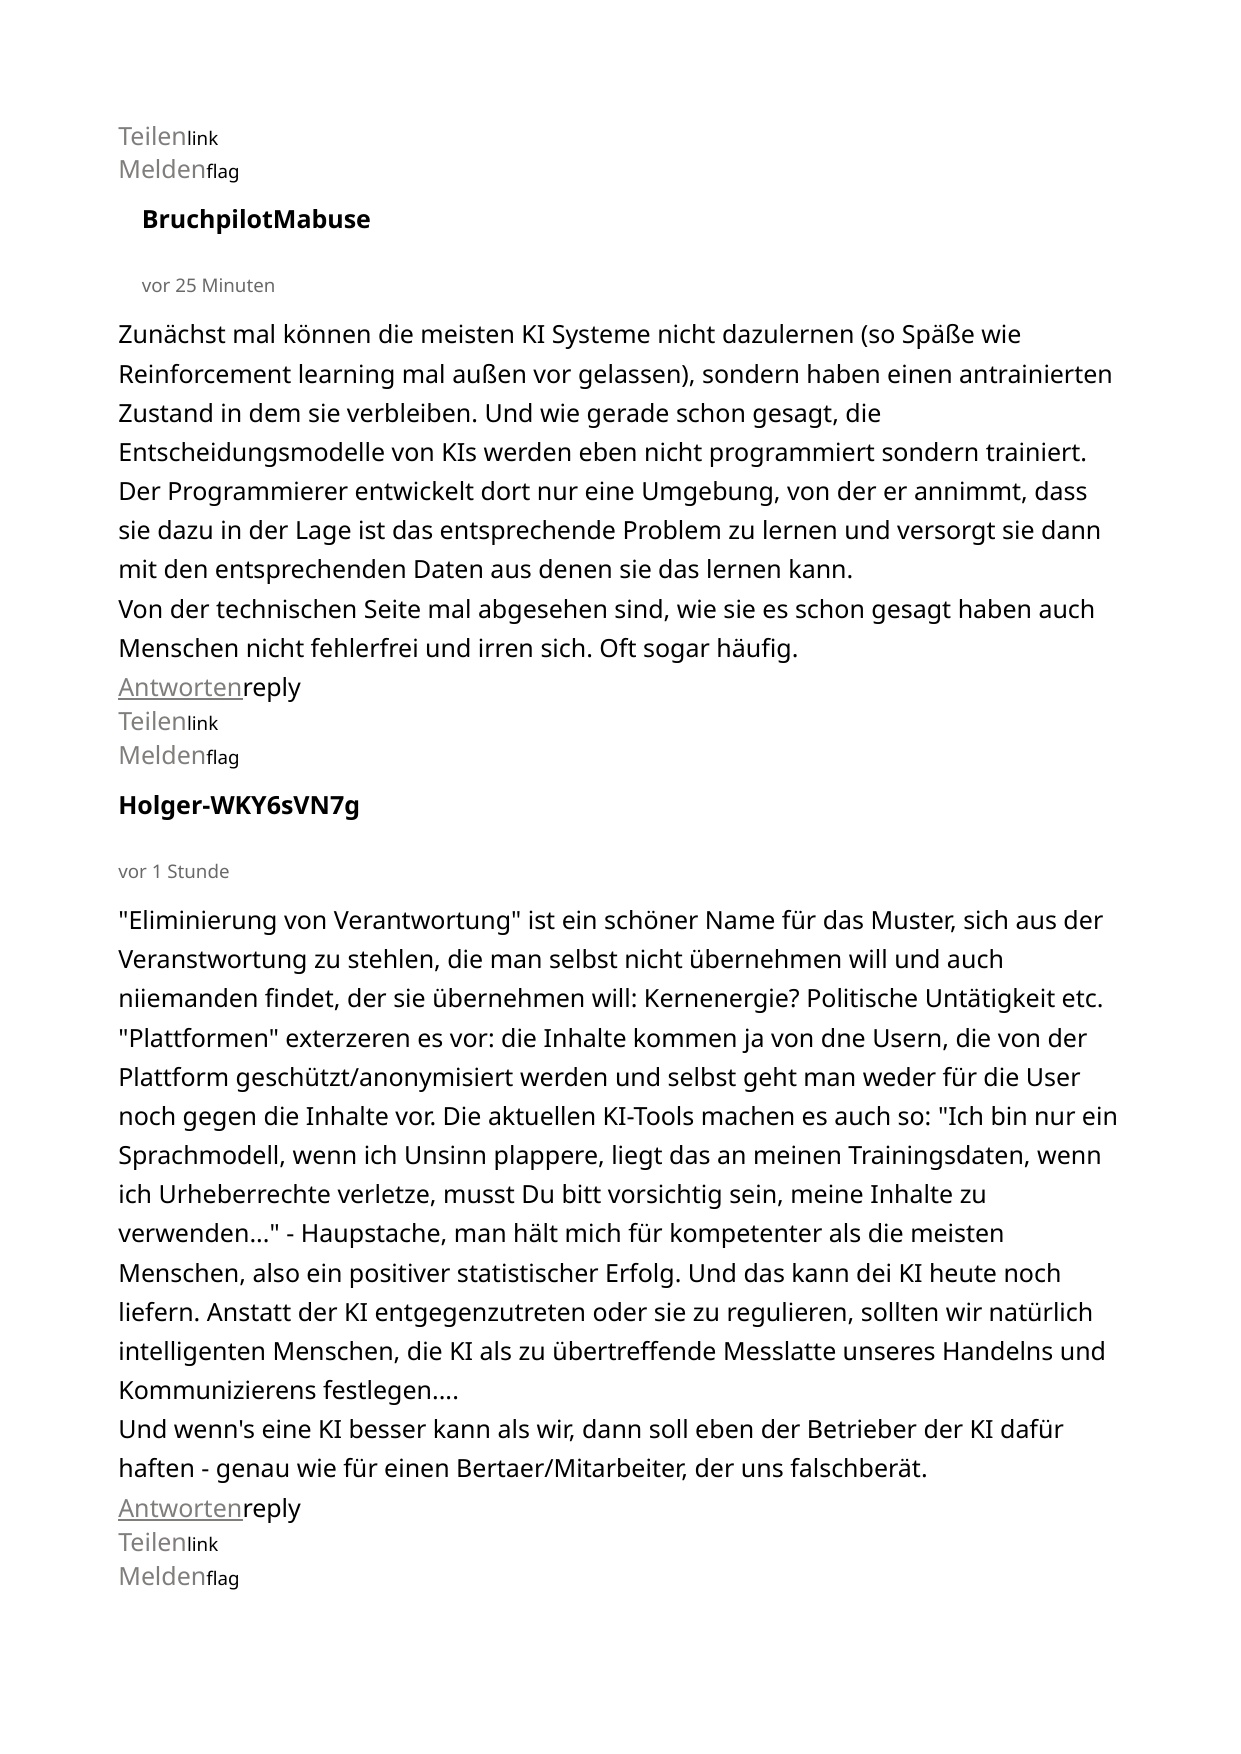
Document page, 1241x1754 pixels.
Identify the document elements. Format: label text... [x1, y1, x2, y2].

text Antwortenreply [118, 670, 1122, 704]
text Teilenlink [118, 118, 1122, 152]
text vor 1 Stunde [118, 858, 1117, 883]
text "Eliminierung von Verantwortung" ist ein schöner Name für das Muster, sich aus der Veranstwortung zu stehlen, die man selbst nicht übernehmen will und auch niiemanden findet, der sie übernehmen will: Kernenergie? Politische Untätigkeit etc. "Plattformen" exterzeren es vor: die Inhalte kommen ja von dne Usern, die von der Plattform geschützt/anonymisiert werden und selbst geht man weder für die User noch gegen die Inhalte vor. Die aktuellen KI-Tools machen es auch so: "Ich bin nur ein Sprachmodell, wenn ich Unsinn plappere, liegt das an meinen Trainingsdaten, wenn ich Urheberrechte verletze, musst Du bitt vorsichtig sein, meine Inhalte zu verwenden..." - Haupstache, man hält mich für kompetenter als die meisten Menschen, also ein positiver statistischer Erfolg. Und das kann dei KI heute noch liefern. Anstatt der KI entgegenzutreten oder sie zu regulieren, sollten wir natürlich intelligenten Menschen, die KI als zu übertreffende Messlatte unseres Handelns und Kommunizierens festlegen.... Und wenn's eine KI besser kann als wir, dann soll eben der Betrieber der KI dafür haften - genau wie für einen Bertaer/Mitarbeiter, der uns falschberät. [118, 903, 1122, 1485]
text Meldenflag [118, 1558, 1122, 1592]
text vor 25 Minuten [142, 272, 1117, 298]
text Zunächst mal können die meisten KI Systeme nicht dazulernen (so Späße wie Reinforcement learning mal außen vor gelassen), sondern haben einen antrainierten Zustand in dem sie verbleiben. Und wie gerade schon gesagt, die Entscheidungsmodelle von KIs werden eben nicht programmiert sondern trainiert. Der Programmierer entwickelt dort nur eine Umgebung, von der er annimmt, dass sie dazu in der Lage ist das entsprechende Problem zu lernen und versorgt sie dann mit den entsprechenden Daten aus denen sie das lernen kann. Von der technischen Seite mal abgesehen sind, wie sie es schon gesagt haben auch Menschen nicht fehlerfrei und irren sich. Oft sogar häufig. [118, 317, 1122, 664]
text Antwortenreply [118, 1490, 1122, 1524]
text Holger-WKY6sVN7g [118, 787, 1114, 822]
text Teilenlink [118, 1524, 1122, 1558]
text Meldenflag [118, 738, 1122, 772]
text BruchpilotMabuse [142, 202, 1114, 236]
text Teilenlink [118, 704, 1122, 738]
text Meldenflag [118, 152, 1122, 186]
